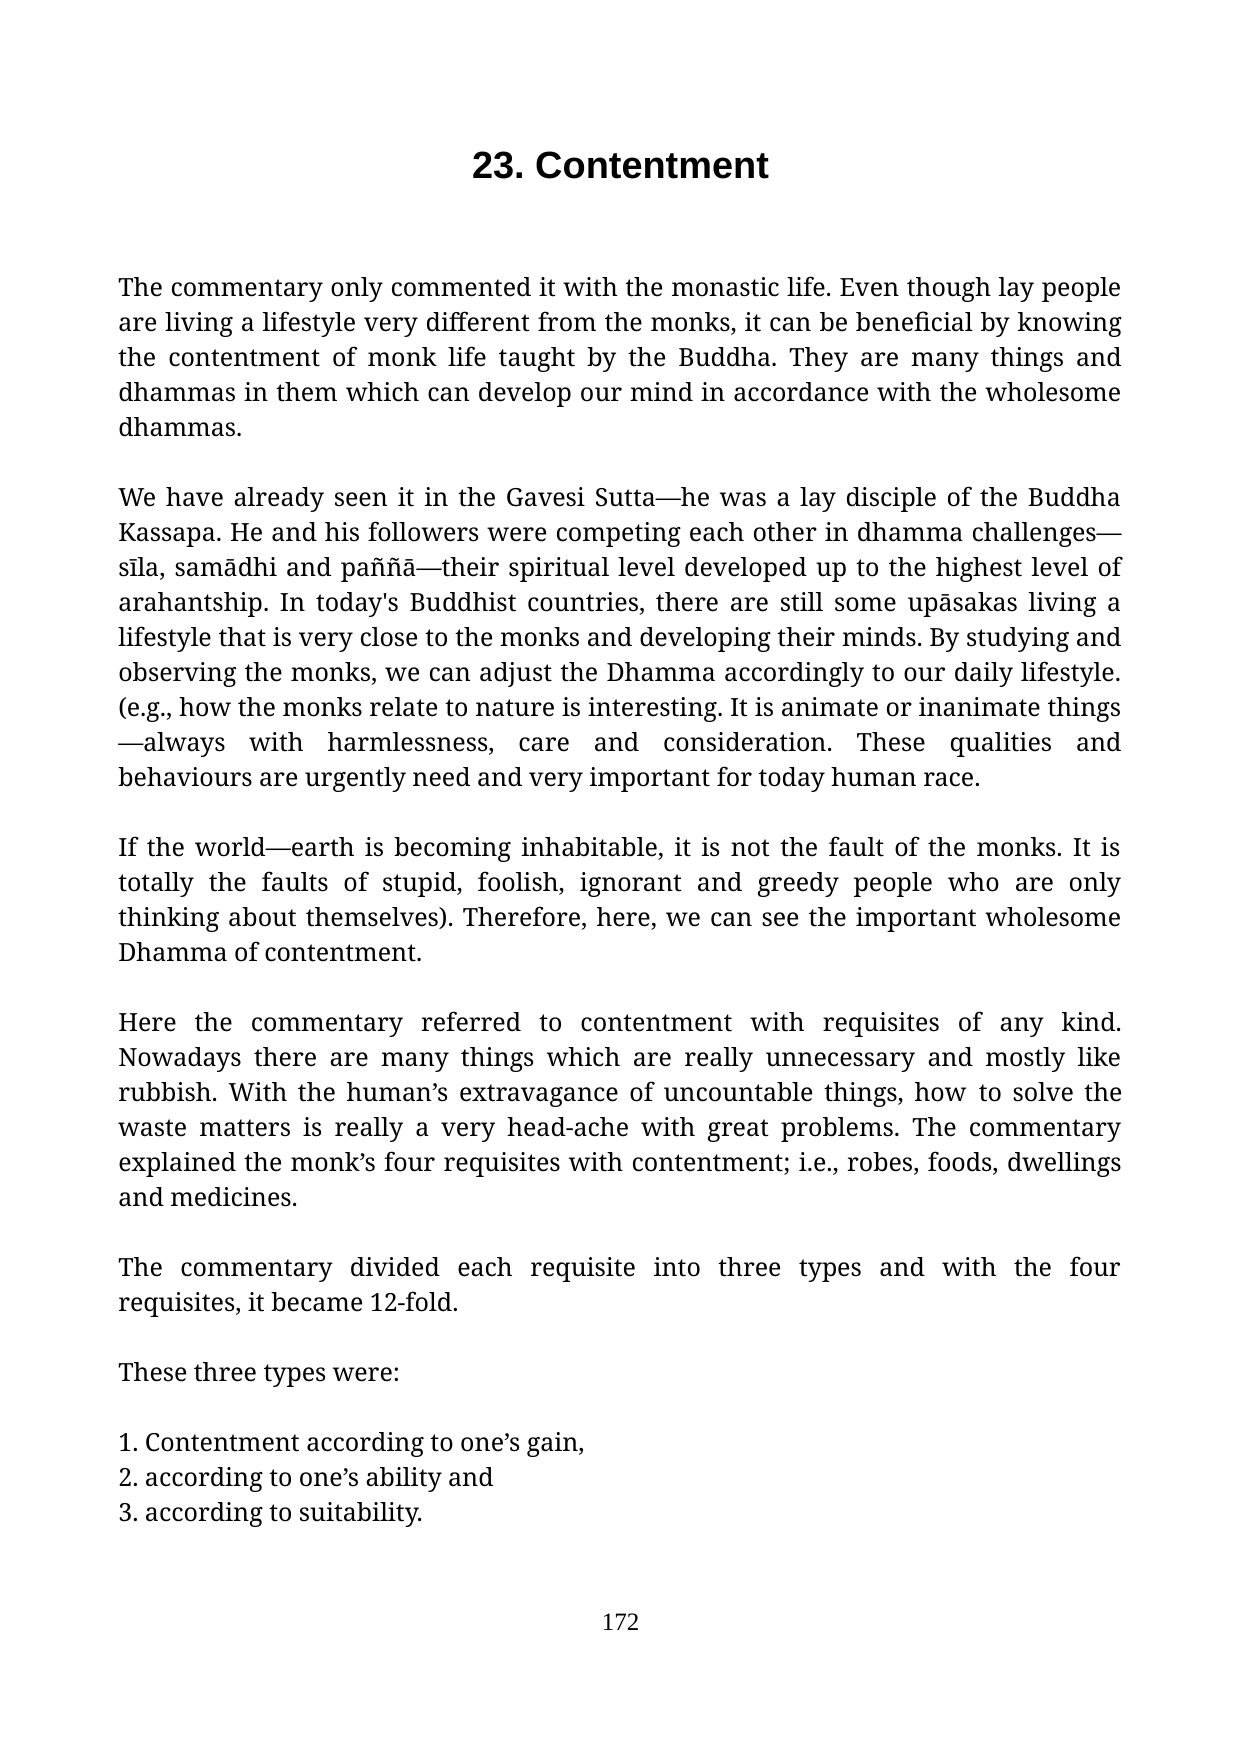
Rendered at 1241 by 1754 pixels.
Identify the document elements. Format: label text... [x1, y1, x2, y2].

text Here the commentary referred to contentment with requisites of any kind. Nowadays there are many things which are really unnecessary and mostly like rubbish. With the human’s extravagance of uncountable things, how to solve the waste matters is really a very head-ache with great problems. The commentary explained the monk’s four requisites with contentment; i.e., robes, foods, dwellings and medicines. [118, 1003, 1122, 1213]
text The commentary divided each requisite into three types and with the four requisites, it became 12-fold. [118, 1248, 1122, 1318]
text 1. Contentment according to one’s gain, [118, 1423, 1122, 1458]
text If the world—earth is becoming inhabitable, it is not the fault of the monks. It is totally the faults of stupid, foolish, ignorant and greedy people who are only thinking about themselves). Therefore, here, we can see the important wholesome Dhamma of contentment. [118, 828, 1122, 968]
text The commentary only commented it with the monastic life. Even though lay people are living a lifestyle very different from the monks, it can be beneficial by knowing the contentment of monk life taught by the Buddha. They are many things and dhammas in them which can develop our mind in accordance with the wholesome dhammas. [118, 268, 1122, 443]
text 3. according to suitability. [118, 1493, 1122, 1528]
subtitle 23. Contentment [118, 143, 1122, 187]
text 2. according to one’s ability and [118, 1458, 1122, 1493]
text We have already seen it in the Gavesi Sutta—he was a lay disciple of the Buddha Kassapa. He and his followers were competing each other in dhamma challenges—sīla, samādhi and paññā—their spiritual level developed up to the highest level of arahantship. In today's Buddhist countries, there are still some upāsakas living a lifestyle that is very close to the monks and developing their minds. By studying and observing the monks, we can adjust the Dhamma accordingly to our daily lifestyle. (e.g., how the monks relate to nature is interesting. It is animate or inanimate things—always with harmlessness, care and consideration. These qualities and behaviours are urgently need and very important for today human race. [118, 478, 1122, 793]
text These three types were: [118, 1353, 1122, 1388]
